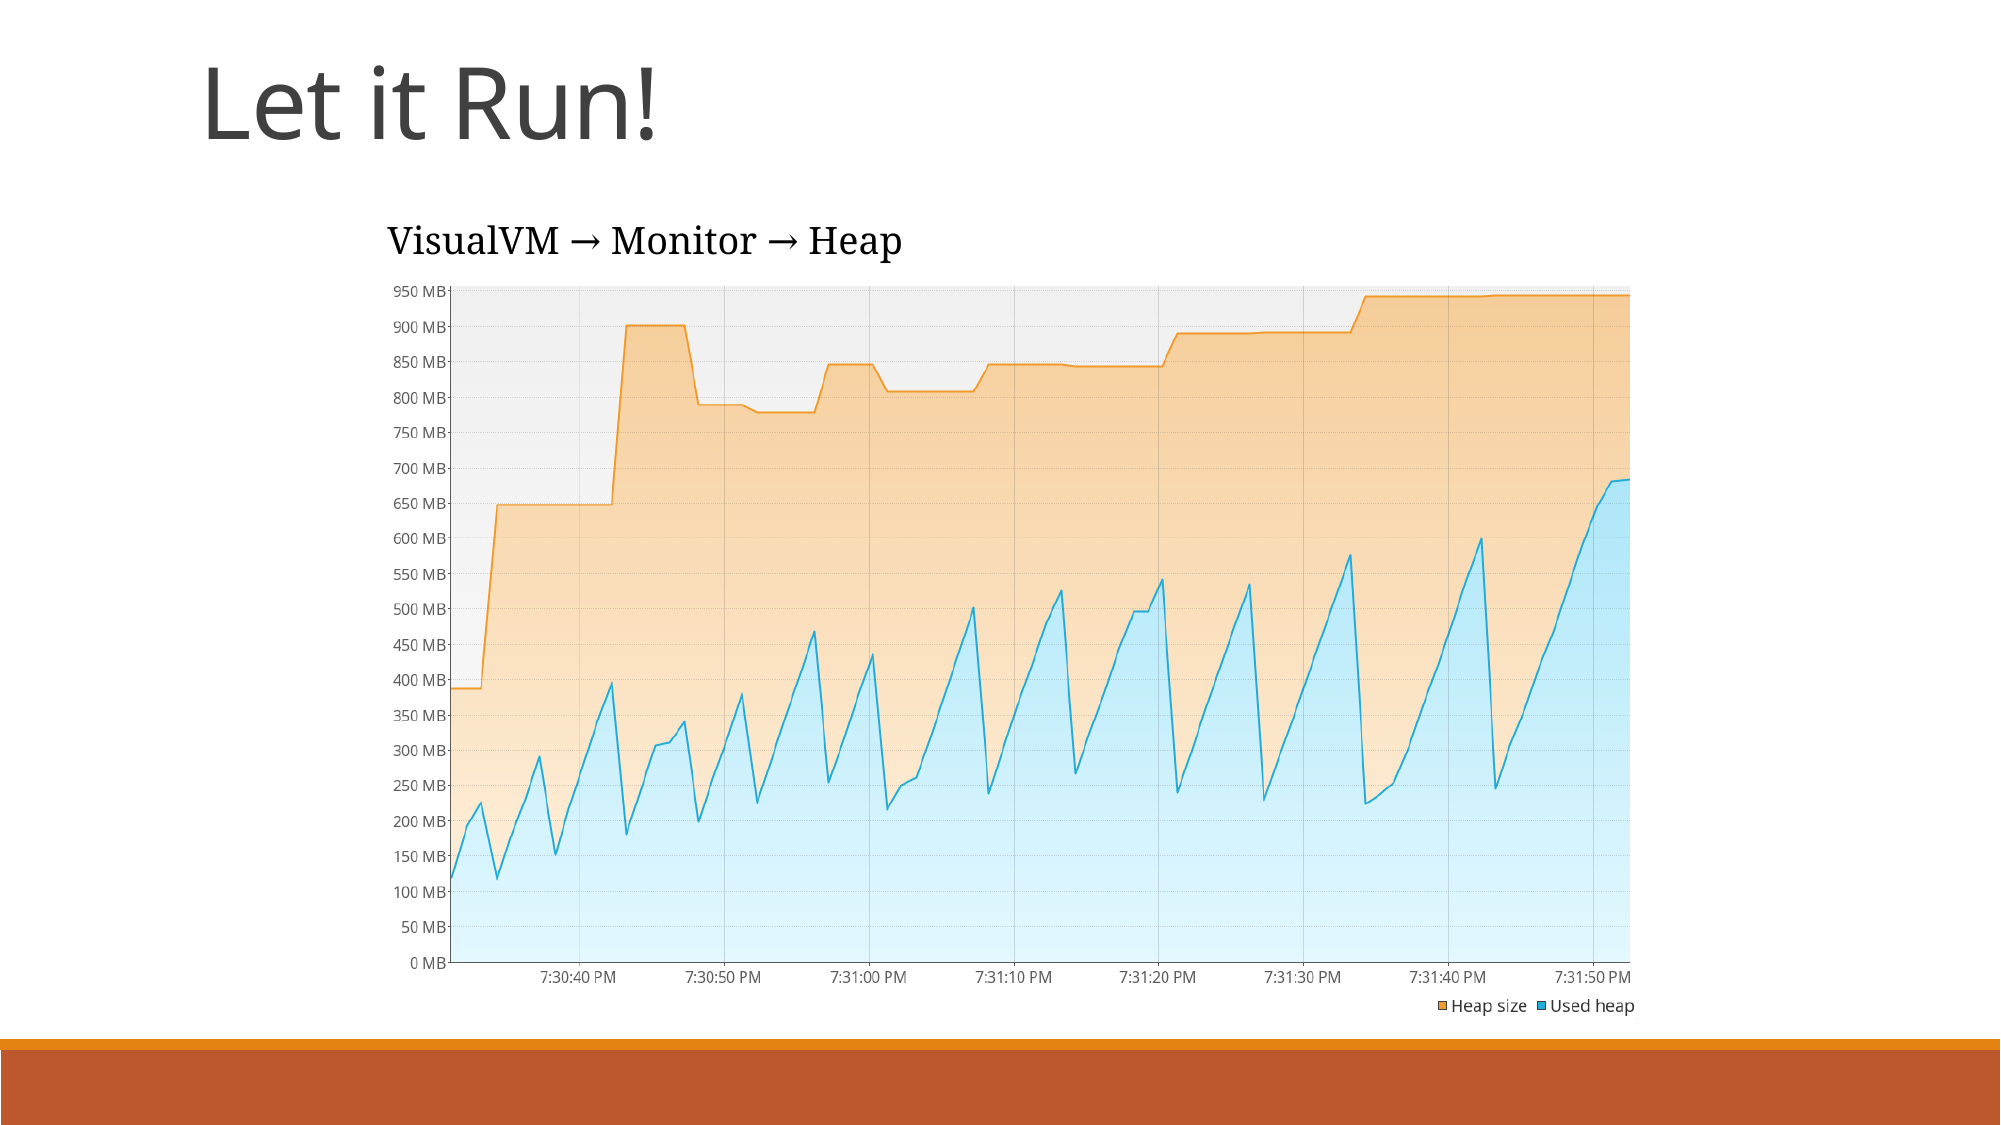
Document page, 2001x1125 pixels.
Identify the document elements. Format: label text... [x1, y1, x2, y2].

picture [384, 275, 1638, 1025]
text_box VisualVM → Monitor → Heap [373, 207, 775, 276]
title Let it Run! [184, 23, 1741, 168]
